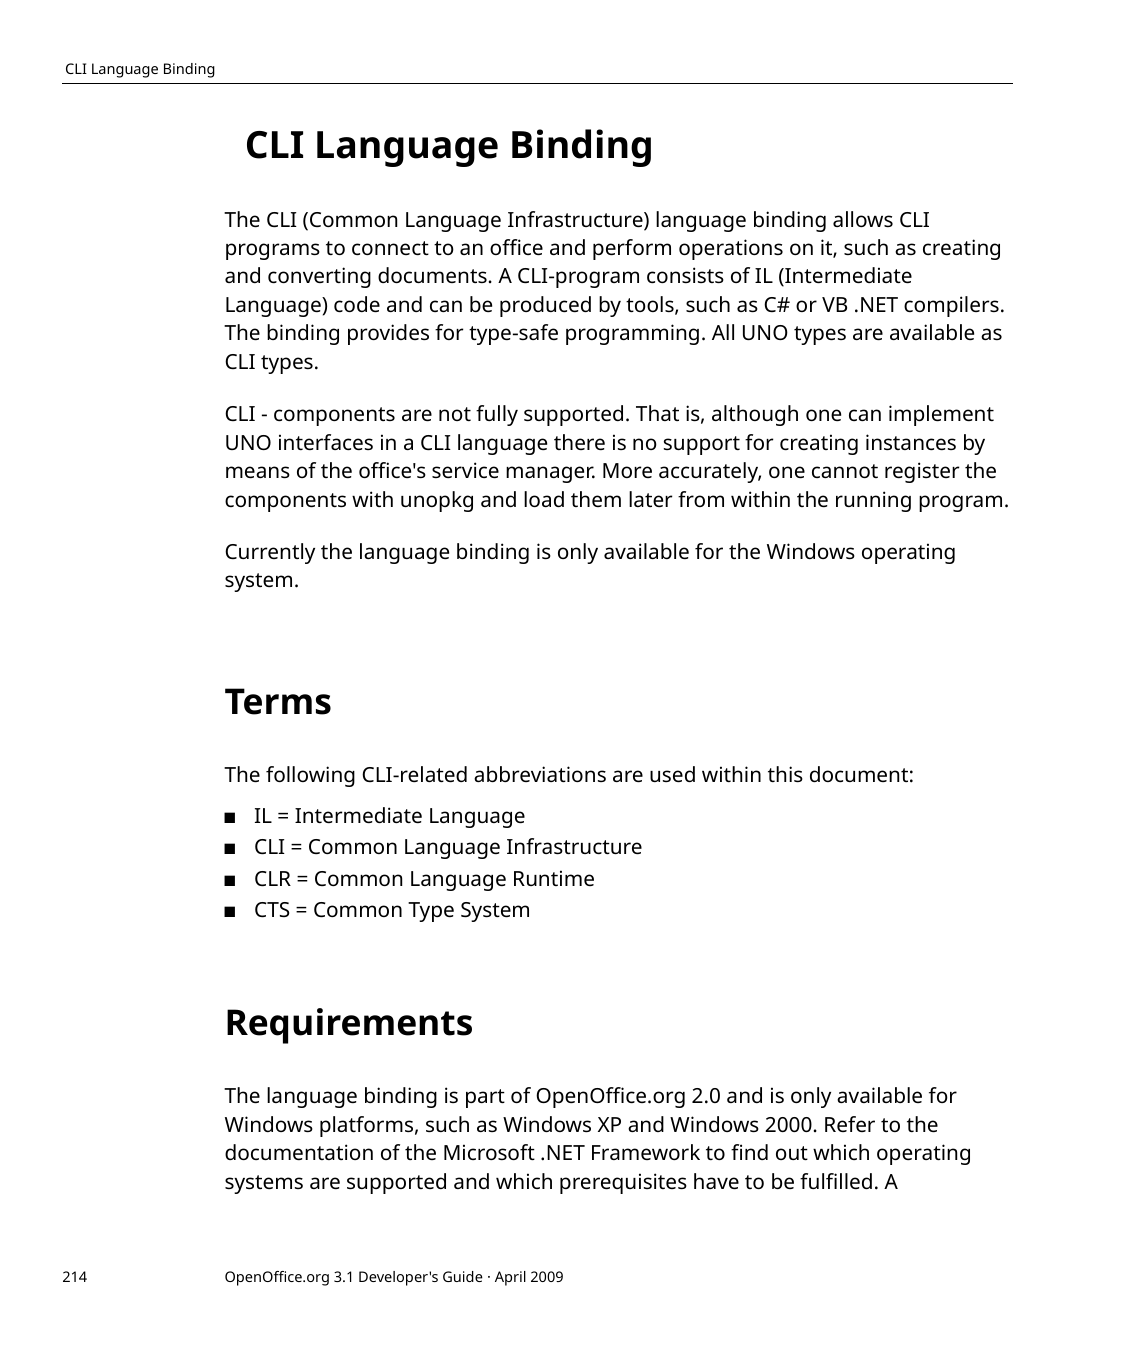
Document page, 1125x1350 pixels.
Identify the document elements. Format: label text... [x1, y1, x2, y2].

subtitle Terms [224, 677, 1013, 725]
list IL = Intermediate Language [224, 801, 1013, 829]
list CLR = Common Language Runtime [224, 864, 1013, 892]
text The language binding is part of OpenOffice.org 2.0 and is only available for Windows platforms, such as Windows XP and Windows 2000. Refer to the documentation of the Microsoft .NET Framework to find out which operating systems are supported and which prerequisites have to be fulfilled. A [224, 1082, 1013, 1195]
text The CLI (Common Language Infrastructure) language binding allows CLI programs to connect to an office and perform operations on it, such as creating and converting documents. A CLI-program consists of IL (Intermediate Language) code and can be produced by tools, such as C# or VB .NET compilers. The binding provides for type-safe programming. All UNO types are available as CLI types. [224, 205, 1013, 375]
subtitle Requirements [224, 998, 1013, 1046]
list CTS = Common Type System [224, 895, 1013, 924]
subtitle CLI Language Binding [62, 118, 1013, 169]
text Currently the language binding is only available for the Windows operating system. [224, 537, 1013, 594]
text CLI - components are not fully supported. That is, although one can implement UNO interfaces in a CLI language there is no support for creating instances by means of the office's service manager. More accurately, one cannot register the components with unopkg and load them later from within the running program. [224, 399, 1013, 513]
list CLI = Common Language Infrastructure [224, 832, 1013, 861]
text The following CLI-related abbreviations are used within this document: [224, 761, 1013, 789]
